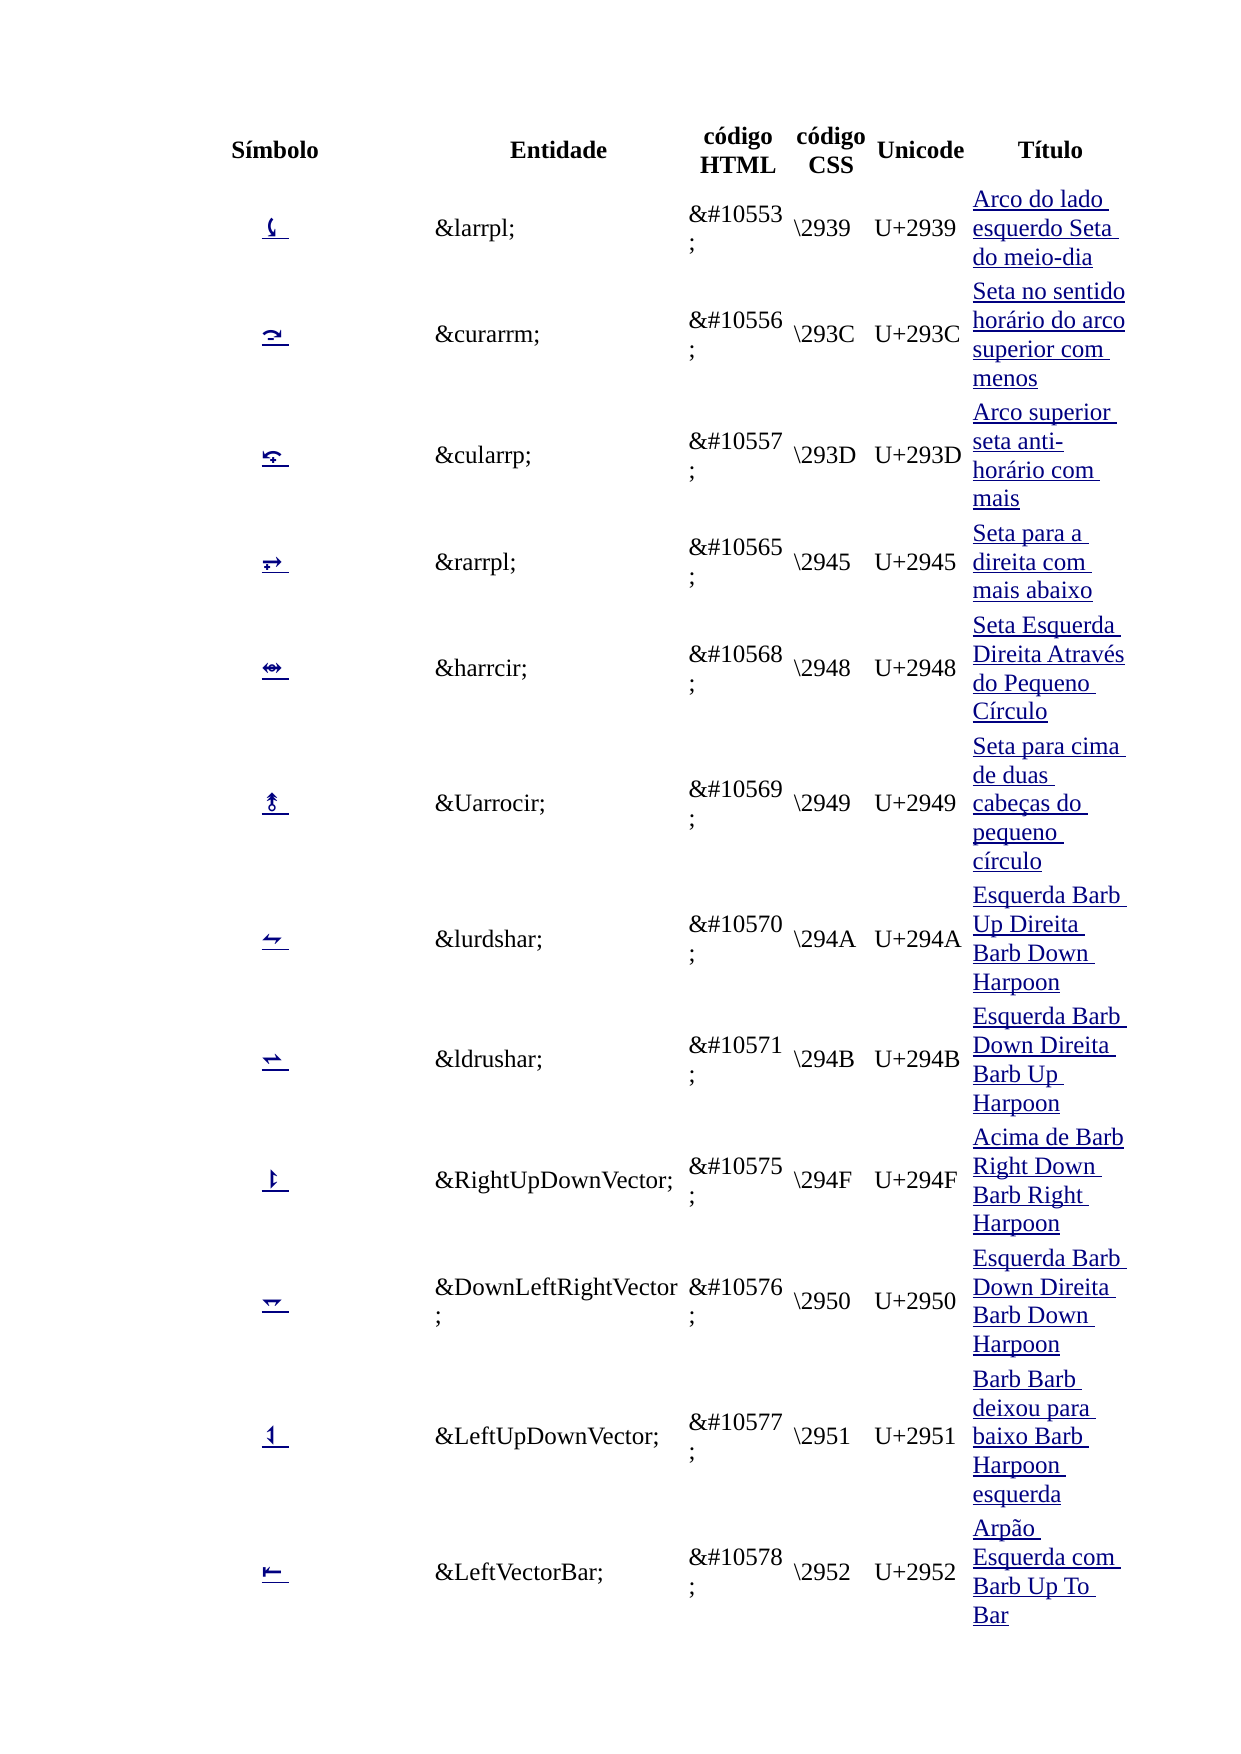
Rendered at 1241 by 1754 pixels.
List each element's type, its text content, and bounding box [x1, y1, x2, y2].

table_cell U+293C [871, 274, 969, 394]
table_cell &cularrp; [432, 394, 685, 515]
table_cell \294A [791, 878, 871, 998]
table_cell ⤼ [118, 274, 432, 394]
table_cell ⥑ [118, 1361, 432, 1511]
table_cell Acima de Barb Right Down Barb Right Harpoon [970, 1119, 1131, 1240]
table_cell U+294A [871, 878, 969, 998]
table_cell Arco do lado esquerdo Seta do meio-dia [970, 181, 1131, 273]
table_cell &rarrpl; [432, 515, 685, 607]
table_cell ⥏ [118, 1119, 432, 1240]
table_cell Esquerda Barb Up Direita Barb Down Harpoon [970, 878, 1131, 998]
table_cell Arco superior seta anti-horário com mais [970, 394, 1131, 515]
table_cell Seta no sentido horário do arco superior com menos [970, 274, 1131, 394]
table_cell &#10576; [685, 1240, 791, 1361]
table_cell \2949 [791, 728, 871, 878]
table_cell \2952 [791, 1511, 871, 1631]
table_header código HTML [685, 118, 791, 181]
table_cell Esquerda Barb Down Direita Barb Up Harpoon [970, 999, 1131, 1119]
table_cell \2945 [791, 515, 871, 607]
table_header Entidade [432, 118, 685, 181]
table_header Título [970, 118, 1131, 181]
table_cell U+2945 [871, 515, 969, 607]
table_cell ⥒ [118, 1511, 432, 1631]
table_cell U+2952 [871, 1511, 969, 1631]
table_cell &harrcir; [432, 607, 685, 728]
table_cell Arpão Esquerda com Barb Up To Bar [970, 1511, 1131, 1631]
table_cell U+294B [871, 999, 969, 1119]
table_cell &LeftVectorBar; [432, 1511, 685, 1631]
table_cell &#10556; [685, 274, 791, 394]
table_cell &lurdshar; [432, 878, 685, 998]
table_cell \2948 [791, 607, 871, 728]
table_cell &Uarrocir; [432, 728, 685, 878]
table_cell U+294F [871, 1119, 969, 1240]
table_cell ⥈ [118, 607, 432, 728]
table_cell &DownLeftRightVector; [432, 1240, 685, 1361]
table_cell U+2948 [871, 607, 969, 728]
table_cell Esquerda Barb Down Direita Barb Down Harpoon [970, 1240, 1131, 1361]
table_header Unicode [871, 118, 969, 181]
table_cell ⥐ [118, 1240, 432, 1361]
table_cell &#10570; [685, 878, 791, 998]
table_cell &#10577; [685, 1361, 791, 1511]
table_cell ⤽ [118, 394, 432, 515]
table_cell &larrpl; [432, 181, 685, 273]
table_cell \2951 [791, 1361, 871, 1511]
table_cell &#10568; [685, 607, 791, 728]
table_cell Seta para a direita com mais abaixo [970, 515, 1131, 607]
table_cell U+293D [871, 394, 969, 515]
table_cell \293C [791, 274, 871, 394]
table_header código CSS [791, 118, 871, 181]
table_cell &#10565; [685, 515, 791, 607]
table_cell \2939 [791, 181, 871, 273]
table_cell U+2951 [871, 1361, 969, 1511]
table_cell &ldrushar; [432, 999, 685, 1119]
table_cell &#10553; [685, 181, 791, 273]
table_cell \294B [791, 999, 871, 1119]
table_header Símbolo [118, 118, 432, 181]
table_cell &#10575; [685, 1119, 791, 1240]
table_cell &#10569; [685, 728, 791, 878]
table_cell &LeftUpDownVector; [432, 1361, 685, 1511]
table_cell &#10571; [685, 999, 791, 1119]
table_cell U+2939 [871, 181, 969, 273]
table_cell U+2949 [871, 728, 969, 878]
table_cell ⥉ [118, 728, 432, 878]
table_cell ⥋ [118, 999, 432, 1119]
table_cell ⥅ [118, 515, 432, 607]
table_cell &#10557; [685, 394, 791, 515]
table_cell Seta Esquerda Direita Através do Pequeno Círculo [970, 607, 1131, 728]
table_cell &RightUpDownVector; [432, 1119, 685, 1240]
table_cell Barb Barb deixou para baixo Barb Harpoon esquerda [970, 1361, 1131, 1511]
table_cell ⥊ [118, 878, 432, 998]
table_cell \293D [791, 394, 871, 515]
table_cell \294F [791, 1119, 871, 1240]
table_cell &#10578; [685, 1511, 791, 1631]
table_cell Seta para cima de duas cabeças do pequeno círculo [970, 728, 1131, 878]
table_cell \2950 [791, 1240, 871, 1361]
table_cell ⤹ [118, 181, 432, 273]
table_cell &curarrm; [432, 274, 685, 394]
table_cell U+2950 [871, 1240, 969, 1361]
